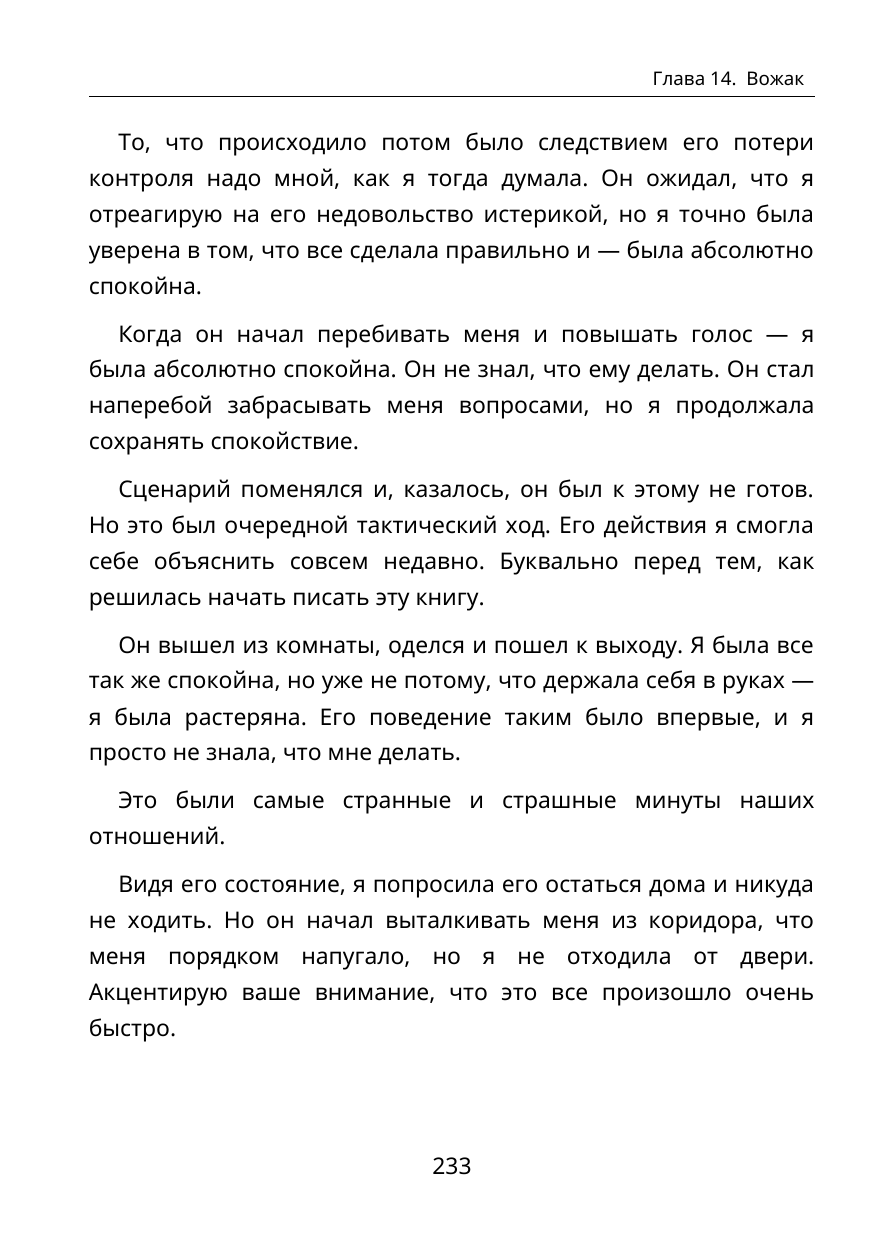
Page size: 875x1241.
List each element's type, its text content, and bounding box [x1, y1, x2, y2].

text Сценарий поменялся и, казалось, он был к этому не готов. Но это был очередной тактический ход. Его действия я смогла себе объяснить совсем недавно. Буквально перед тем, как решилась начать писать эту книгу. [88, 473, 815, 612]
text То, что происходило потом было следствием его потери контроля надо мной, как я тогда думала. Он ожидал, что я отреагирую на его недовольство истерикой, но я точно была уверена в том, что все сделала правильно и — была абсолютно спокойна. [88, 126, 815, 301]
text Это были самые странные и страшные минуты наших отношений. [88, 784, 815, 851]
text Когда он начал перебивать меня и повышать голос — я была абсолютно спокойна. Он не знал, что ему делать. Он стал наперебой забрасывать меня вопросами, но я продолжала сохранять спокойствие. [88, 317, 815, 457]
text Он вышел из комнаты, оделся и пошел к выходу. Я была все так же спокойна, но уже не потому, что держала себя в руках — я была растеряна. Его поведение таким было впервые, и я просто не знала, что мне делать. [88, 628, 815, 768]
text Видя его состояние, я попросила его остаться дома и никуда не ходить. Но он начал выталкивать меня из коридора, что меня порядком напугало, но я не отходила от двери. Акцентирую ваше внимание, что это все произошло очень быстро. [88, 868, 815, 1043]
